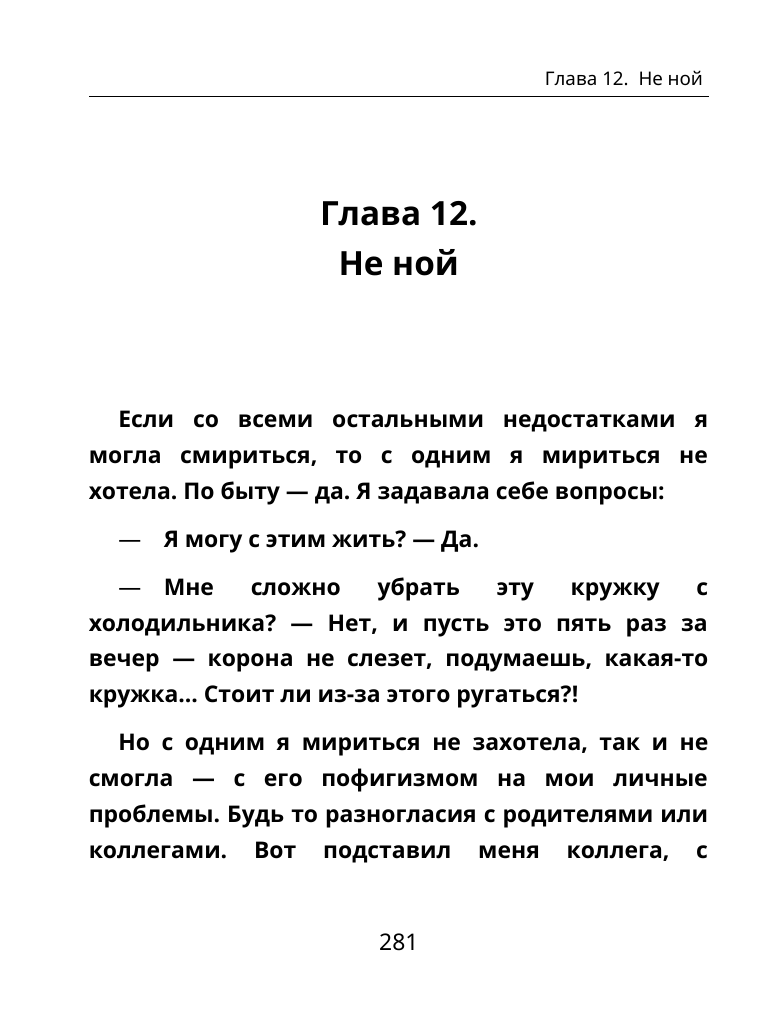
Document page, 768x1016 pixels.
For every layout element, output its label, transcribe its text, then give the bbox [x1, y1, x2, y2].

list Я могу с этим жить? — Да. [88, 523, 709, 554]
subtitle Глава 12. Не ной [88, 185, 709, 285]
text Но с одним я мириться не захотела, так и не смогла — с его пофигизмом на мои личные проблемы. Будь то разногласия с родителями или коллегами. Вот подставил меня коллега, с [88, 726, 709, 865]
text Если со всеми остальными недостатками я могла смириться, то с одним я мириться не хотела. По быту — да. Я задавала себе вопросы: [88, 403, 709, 506]
list Мне сложно убрать эту кружку с холодильника? — Нет, и пусть это пять раз за вечер — корона не слезет, подумаешь, какая-то кружка... Стоит ли из-за этого ругаться?! [88, 571, 709, 709]
